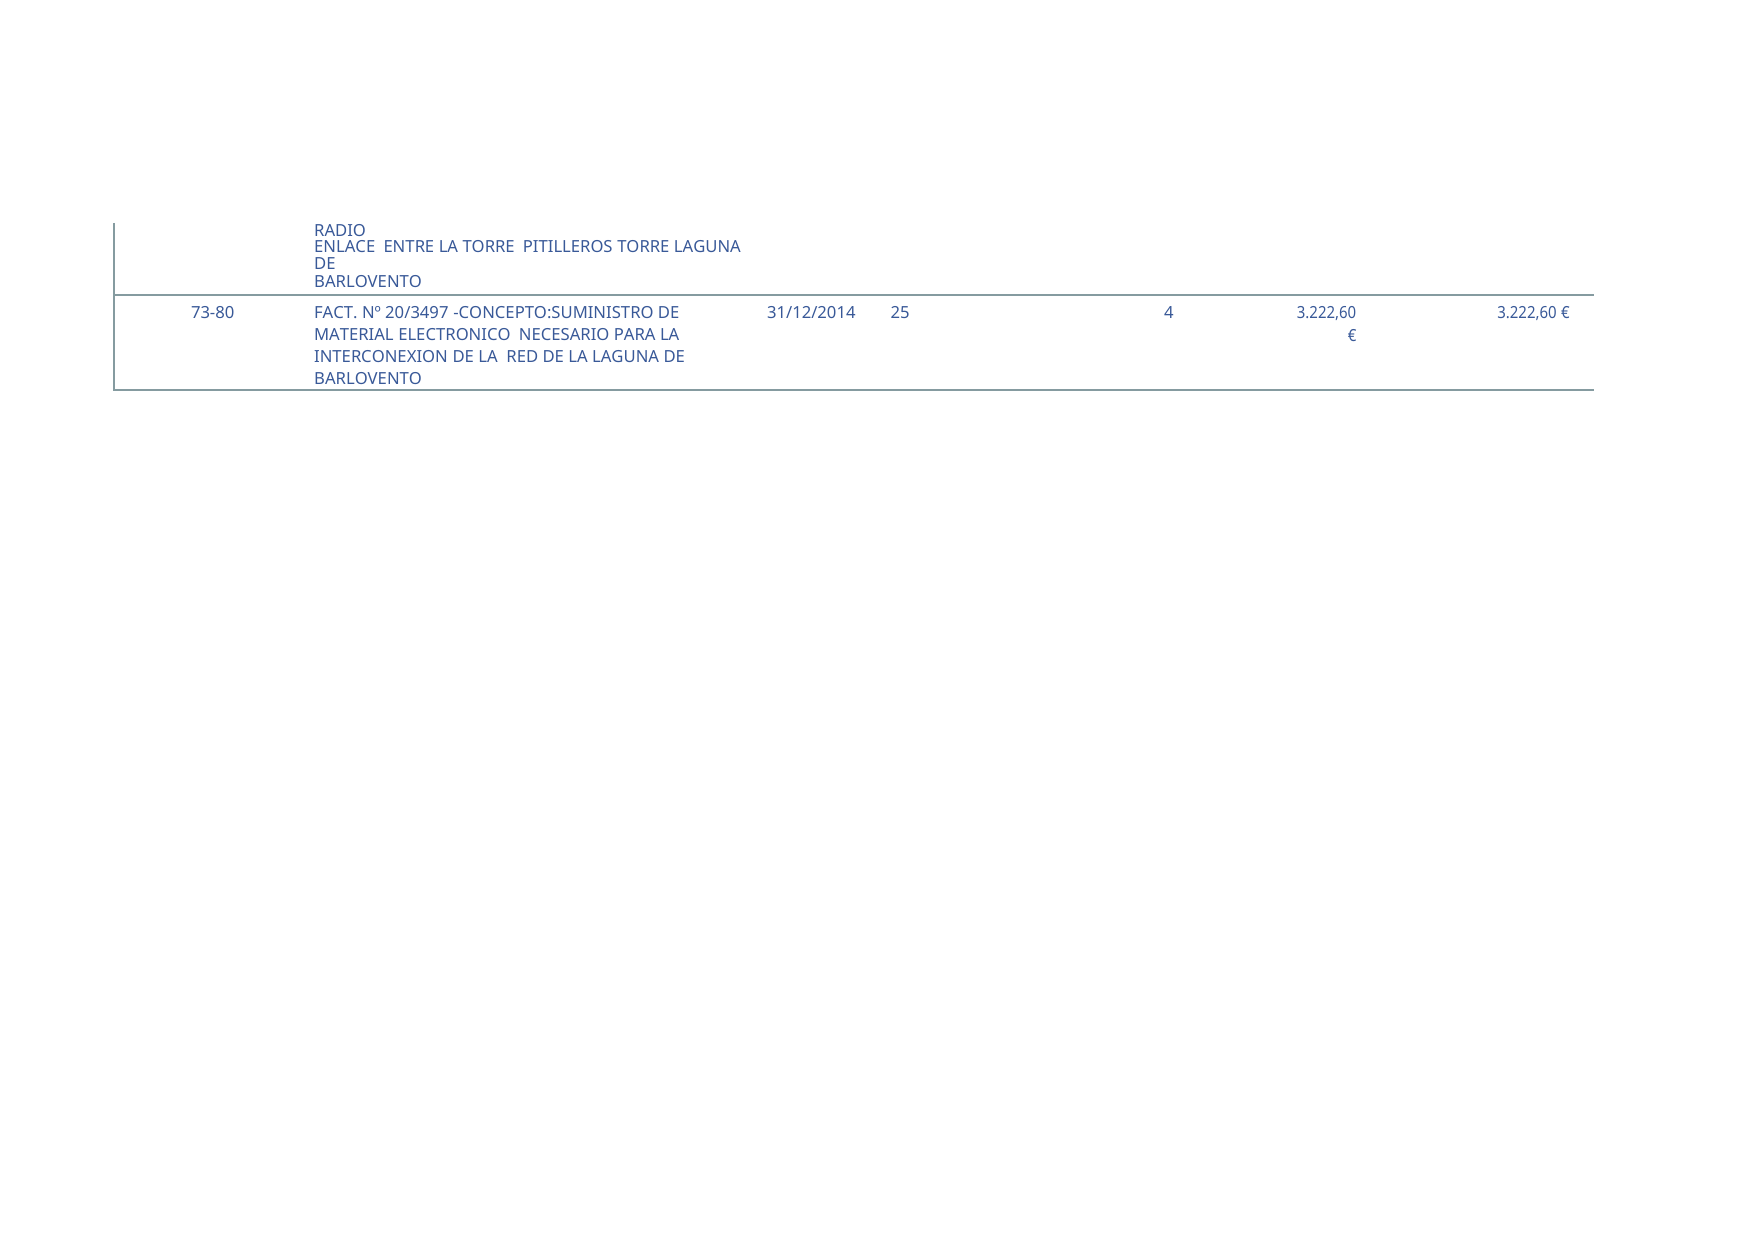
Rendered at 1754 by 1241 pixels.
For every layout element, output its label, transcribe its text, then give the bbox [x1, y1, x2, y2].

table_cell [1083, 273, 1287, 294]
table_cell 4 [1083, 296, 1287, 389]
table_cell [876, 240, 1083, 273]
table_cell [1288, 273, 1408, 294]
table_cell [748, 223, 876, 239]
table_cell FACT. Nº 20/3497 -CONCEPTO:SUMINISTRO DE MATERIAL ELECTRONICO NECESARIO PARA LA INTERCONEXION DE LA RED DE LA LAGUNA DE BARLOVENTO [299, 296, 747, 389]
table_cell [1083, 240, 1287, 273]
table_cell 25 [876, 296, 1083, 389]
table_cell [876, 273, 1083, 294]
table_cell [1409, 240, 1593, 273]
table_cell 3.222,60 € [1409, 296, 1593, 389]
table_cell [748, 240, 876, 273]
table_cell 73-80 [115, 296, 299, 389]
table_cell [748, 273, 876, 294]
table_cell BARLOVENTO [299, 273, 747, 294]
table_cell [1409, 223, 1593, 239]
table_cell [115, 240, 299, 273]
table_cell [876, 223, 1083, 239]
table_cell [115, 223, 299, 239]
table_cell [1288, 223, 1408, 239]
table_cell [115, 273, 299, 294]
table_cell 31/12/2014 [748, 296, 876, 389]
table_cell [1409, 273, 1593, 294]
table_cell RADIO [299, 223, 747, 239]
table_cell [1288, 240, 1408, 273]
table_cell 3.222,60 € [1288, 296, 1408, 389]
table_cell ENLACE ENTRE LA TORRE PITILLEROS TORRE LAGUNA DE [299, 240, 747, 273]
table_cell [1083, 223, 1287, 239]
